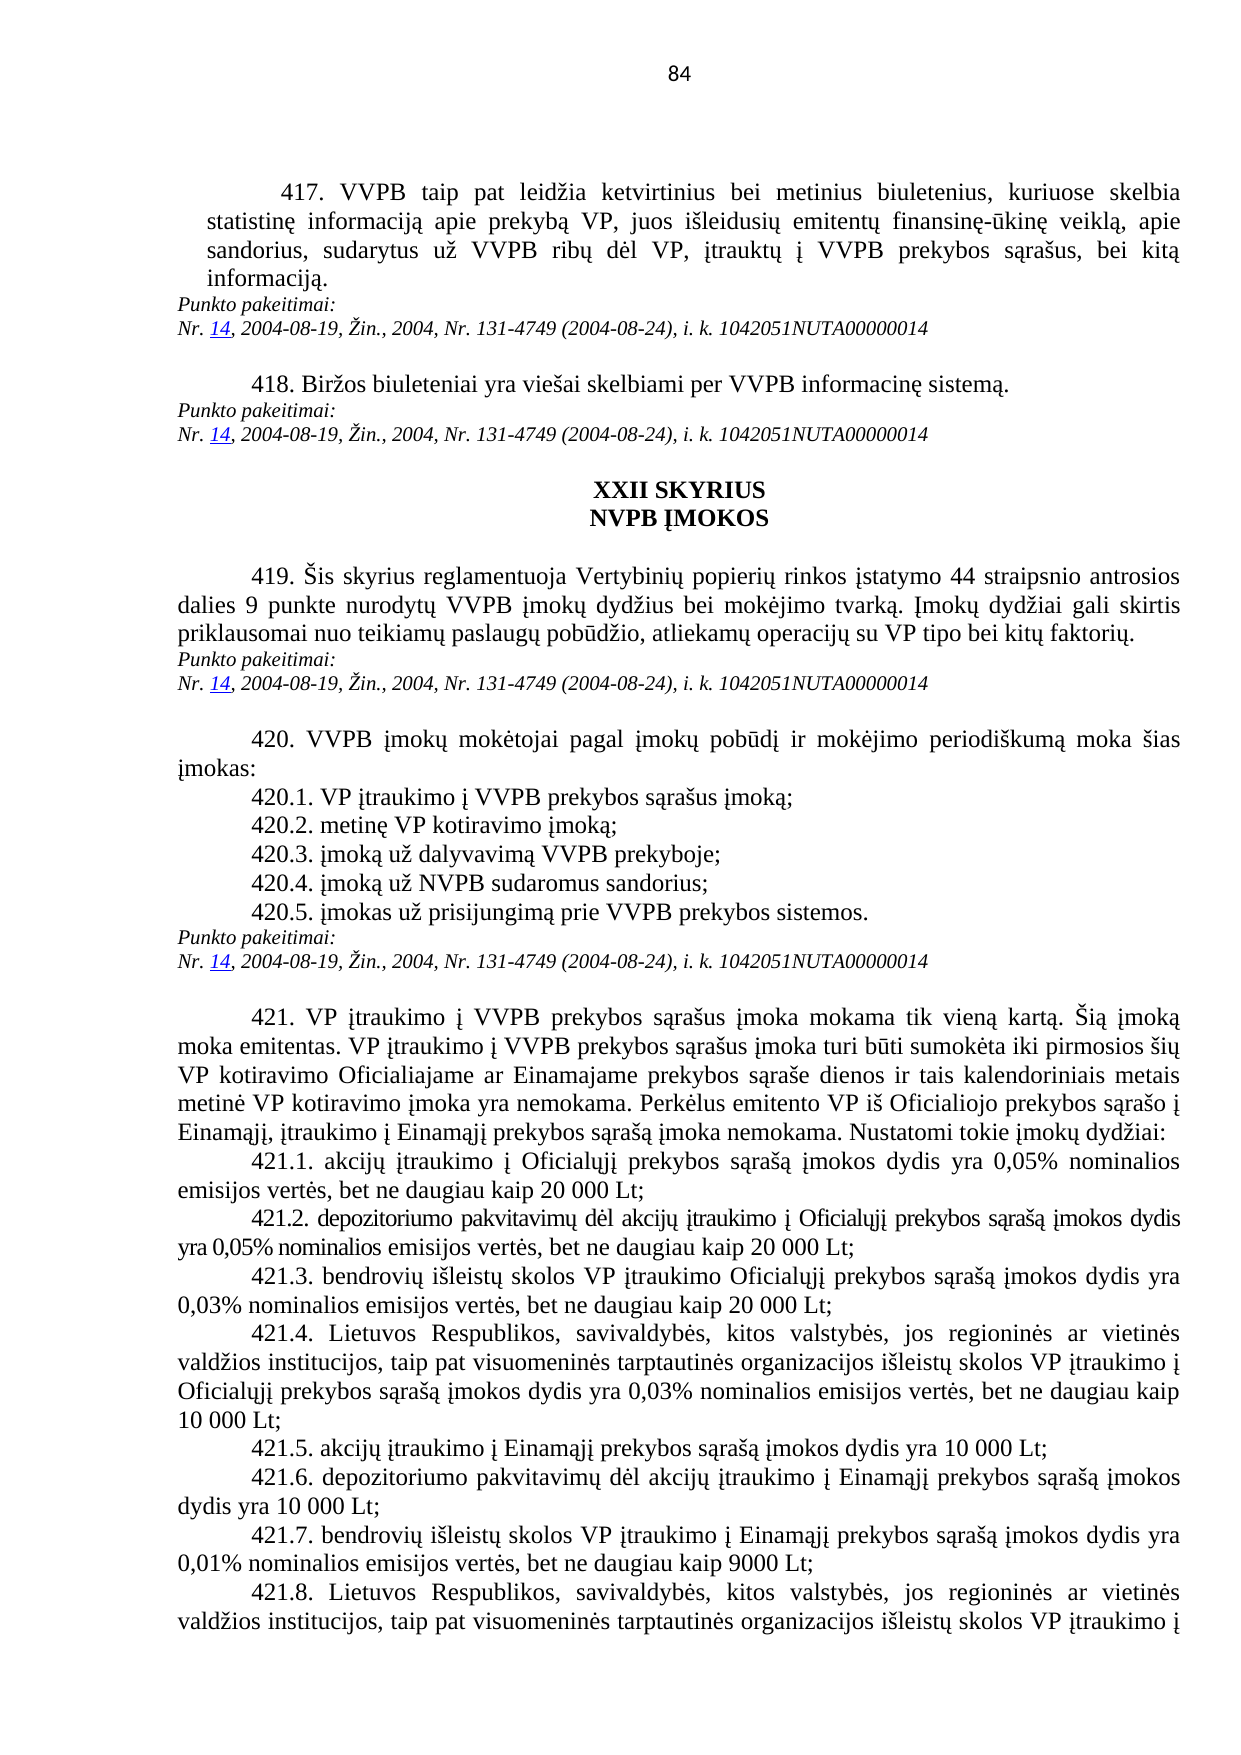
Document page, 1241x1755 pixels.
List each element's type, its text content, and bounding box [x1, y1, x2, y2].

text Punkto pakeitimai: [177, 292, 1181, 316]
text 421.1. akcijų įtraukimo į Oficialųjį prekybos sąrašą įmokos dydis yra 0,05% nominalios emisijos vertės, bet ne daugiau kaip 20 000 Lt; [177, 1146, 1181, 1203]
text Punkto pakeitimai: [177, 398, 1181, 422]
text Nr. 14, 2004-08-19, Žin., 2004, Nr. 131-4749 (2004-08-24), i. k. 1042051NUTA00000014 [177, 949, 1181, 973]
text 421.3. bendrovių išleistų skolos VP įtraukimo Oficialųjį prekybos sąrašą įmokos dydis yra 0,03% nominalios emisijos vertės, bet ne daugiau kaip 20 000 Lt; [177, 1261, 1181, 1318]
text NVPB ĮMOKOS [177, 503, 1181, 532]
text XXII SKYRIUS [177, 475, 1181, 503]
text 421.6. depozitoriumo pakvitavimų dėl akcijų įtraukimo į Einamąjį prekybos sąrašą įmokos dydis yra 10 000 Lt; [177, 1462, 1181, 1520]
text 420.4. įmoką už NVPB sudaromus sandorius; [177, 868, 1181, 897]
text 420.3. įmoką už dalyvavimą VVPB prekyboje; [177, 839, 1181, 868]
text Nr. 14, 2004-08-19, Žin., 2004, Nr. 131-4749 (2004-08-24), i. k. 1042051NUTA00000014 [177, 671, 1181, 695]
text 421. VP įtraukimo į VVPB prekybos sąrašus įmoka mokama tik vieną kartą. Šią įmoką moka emitentas. VP įtraukimo į VVPB prekybos sąrašus įmoka turi būti sumokėta iki pirmosios šių VP kotiravimo Oficialiajame ar Einamajame prekybos sąraše dienos ir tais kalendoriniais metais metinė VP kotiravimo įmoka yra nemokama. Perkėlus emitento VP iš Oficialiojo prekybos sąrašo į Einamąjį, įtraukimo į Einamąjį prekybos sąrašą įmoka nemokama. Nustatomi tokie įmokų dydžiai: [177, 1002, 1181, 1146]
text Punkto pakeitimai: [177, 925, 1181, 949]
text 420.5. įmokas už prisijungimą prie VVPB prekybos sistemos. [177, 897, 1181, 925]
text 421.2. depozitoriumo pakvitavimų dėl akcijų įtraukimo į Oficialųjį prekybos sąrašą įmokos dydis yra 0,05% nominalios emisijos vertės, bet ne daugiau kaip 20 000 Lt; [177, 1203, 1181, 1261]
text 420.2. metinę VP kotiravimo įmoką; [177, 810, 1181, 839]
text 420.1. VP įtraukimo į VVPB prekybos sąrašus įmoką; [177, 782, 1181, 810]
text Nr. 14, 2004-08-19, Žin., 2004, Nr. 131-4749 (2004-08-24), i. k. 1042051NUTA00000014 [177, 316, 1181, 340]
text 420. VVPB įmokų mokėtojai pagal įmokų pobūdį ir mokėjimo periodiškumą moka šias įmokas: [177, 724, 1181, 782]
text 421.7. bendrovių išleistų skolos VP įtraukimo į Einamąjį prekybos sąrašą įmokos dydis yra 0,01% nominalios emisijos vertės, bet ne daugiau kaip 9000 Lt; [177, 1520, 1181, 1577]
text Punkto pakeitimai: [177, 647, 1181, 671]
text 421.8. Lietuvos Respublikos, savivaldybės, kitos valstybės, jos regioninės ar vietinės valdžios institucijos, taip pat visuomeninės tarptautinės organizacijos išleistų skolos VP įtraukimo į [177, 1577, 1181, 1635]
text 421.5. akcijų įtraukimo į Einamąjį prekybos sąrašą įmokos dydis yra 10 000 Lt; [177, 1433, 1181, 1462]
text 421.4. Lietuvos Respublikos, savivaldybės, kitos valstybės, jos regioninės ar vietinės valdžios institucijos, taip pat visuomeninės tarptautinės organizacijos išleistų skolos VP įtraukimo į Oficialųjį prekybos sąrašą įmokos dydis yra 0,03% nominalios emisijos vertės, bet ne daugiau kaip 10 000 Lt; [177, 1318, 1181, 1433]
text 418. Biržos biuleteniai yra viešai skelbiami per VVPB informacinę sistemą. [177, 369, 1181, 398]
text 419. Šis skyrius reglamentuoja Vertybinių popierių rinkos įstatymo 44 straipsnio antrosios dalies 9 punkte nurodytų VVPB įmokų dydžius bei mokėjimo tvarką. Įmokų dydžiai gali skirtis priklausomai nuo teikiamų paslaugų pobūdžio, atliekamų operacijų su VP tipo bei kitų faktorių. [177, 561, 1181, 647]
text 417. VVPB taip pat leidžia ketvirtinius bei metinius biuletenius, kuriuose skelbia statistinę informaciją apie prekybą VP, juos išleidusių emitentų finansinę-ūkinę veiklą, apie sandorius, sudarytus už VVPB ribų dėl VP, įtrauktų į VVPB prekybos sąrašus, bei kitą informaciją. [207, 177, 1181, 292]
text Nr. 14, 2004-08-19, Žin., 2004, Nr. 131-4749 (2004-08-24), i. k. 1042051NUTA00000014 [177, 422, 1181, 446]
